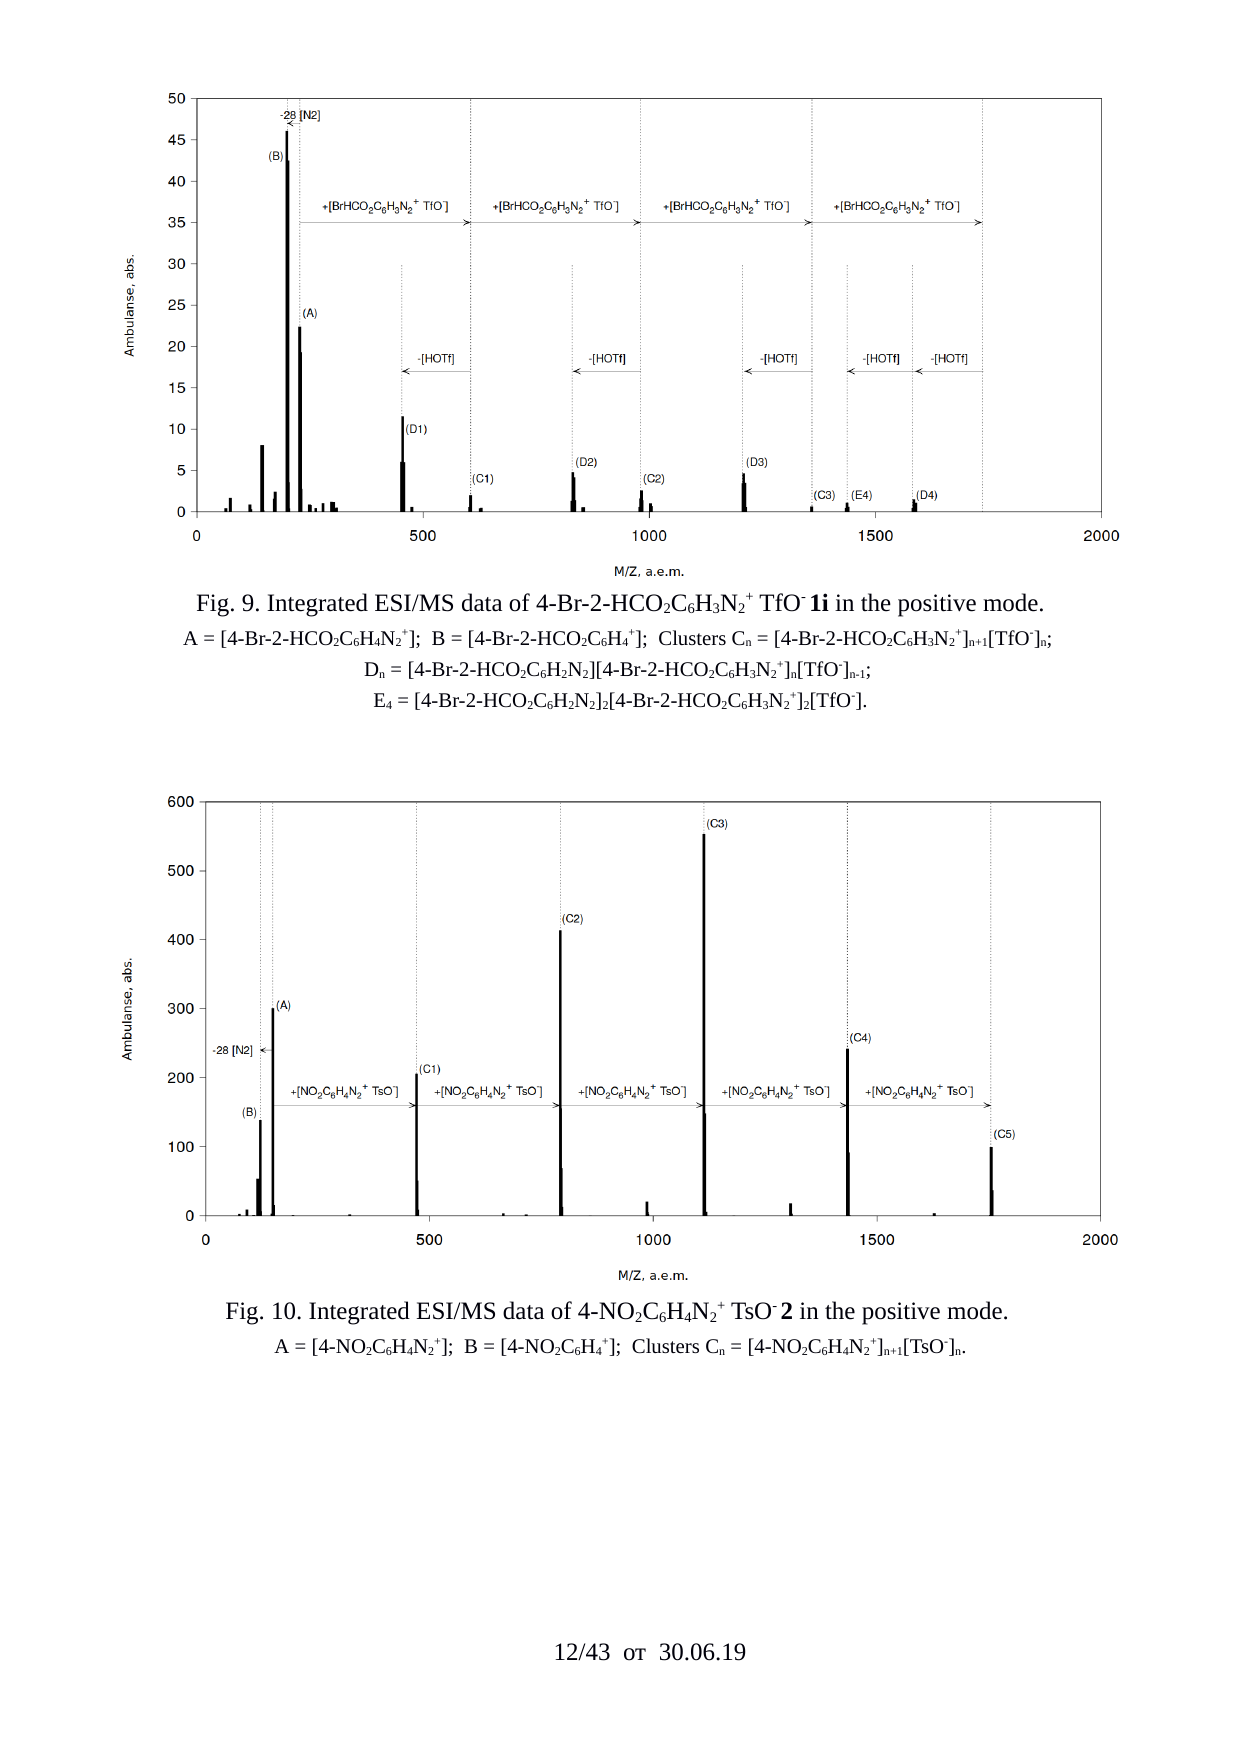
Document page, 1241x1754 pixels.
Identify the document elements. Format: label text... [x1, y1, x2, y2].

picture [118, 88, 1123, 580]
text A = [4-Br-2-HCO2C6H4N2+]; B = [4-Br-2-HCO2C6H4+]; Clusters Cn = [4-Br-2-HCO2C6H3N2+]n+1[TfO-]n; Dn = [4-Br-2-HCO2C6H2N2][4-Br-2-HCO2C6H3N2+]n[TfO-]n-1; E4 = [4-Br-2-HCO2C6H2N2]2[4-Br-2-HCO2C6H3N2+]2[TfO-]. [118, 626, 1122, 712]
text Fig. 10. Integrated ESI/MS data of 4-NO2C6H4N2+ TsO- 2 in the positive mode. [118, 1296, 1122, 1325]
text A = [4-NO2C6H4N2+]; B = [4-NO2C6H4+]; Clusters Cn = [4-NO2C6H4N2+]n+1[TsO-]n. [118, 1334, 1122, 1358]
picture [118, 793, 1123, 1288]
text Fig. 9. Integrated ESI/MS data of 4-Br-2-HCO2C6H3N2+ TfO- 1i in the positive mode. [118, 588, 1122, 617]
